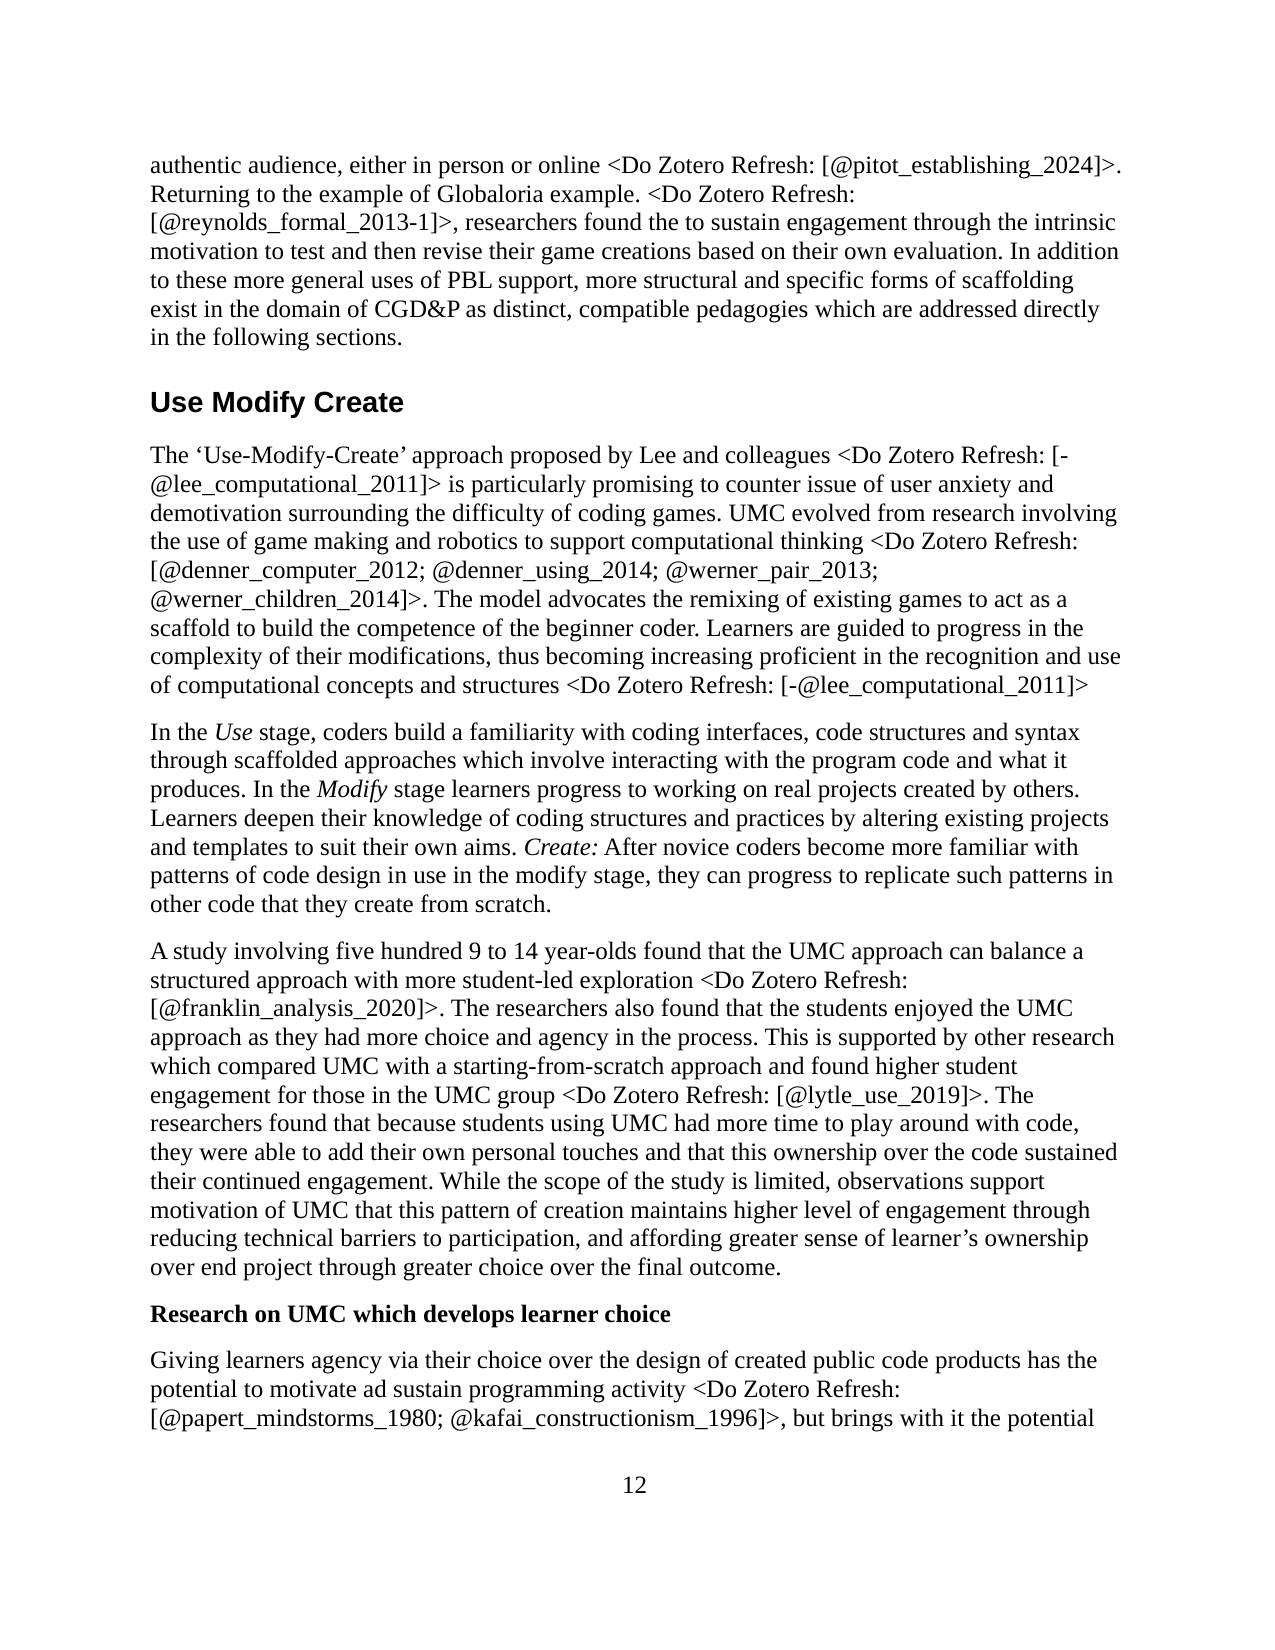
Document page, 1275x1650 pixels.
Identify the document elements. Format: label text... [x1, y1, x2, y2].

text The ‘Use-Modify-Create’ approach proposed by Lee and colleagues <Do Zotero Refresh: [-@lee_computational_2011]> is particularly promising to counter issue of user anxiety and demotivation surrounding the difficulty of coding games. UMC evolved from research involving the use of game making and robotics to support computational thinking <Do Zotero Refresh: [@denner_computer_2012; @denner_using_2014; @werner_pair_2013; @werner_children_2014]>. The model advocates the remixing of existing games to act as a scaffold to build the competence of the beginner coder. Learners are guided to progress in the complexity of their modifications, thus becoming increasing proficient in the recognition and use of computational concepts and structures <Do Zotero Refresh: [-@lee_computational_2011]> [150, 440, 1125, 699]
text In the Use stage, coders build a familiarity with coding interfaces, code structures and syntax through scaffolded approaches which involve interacting with the program code and what it produces. In the Modify stage learners progress to working on real projects created by others. Learners deepen their knowledge of coding structures and practices by altering existing projects and templates to suit their own aims. Create: After novice coders become more familiar with patterns of code design in use in the modify stage, they can progress to replicate such patterns in other code that they create from scratch. [150, 717, 1125, 918]
text A study involving five hundred 9 to 14 year-olds found that the UMC approach can balance a structured approach with more student-led exploration <Do Zotero Refresh: [@franklin_analysis_2020]>. The researchers also found that the students enjoyed the UMC approach as they had more choice and agency in the process. This is supported by other research which compared UMC with a starting-from-scratch approach and found higher student engagement for those in the UMC group <Do Zotero Refresh: [@lytle_use_2019]>. The researchers found that because students using UMC had more time to play around with code, they were able to add their own personal touches and that this ownership over the code sustained their continued engagement. While the scope of the study is limited, observations support motivation of UMC that this pattern of creation maintains higher level of engagement through reducing technical barriers to participation, and affording greater sense of learner’s ownership over end project through greater choice over the final outcome. [150, 936, 1125, 1281]
subtitle Use Modify Create [150, 385, 1125, 419]
text Giving learners agency via their choice over the design of created public code products has the potential to motivate ad sustain programming activity <Do Zotero Refresh: [@papert_mindstorms_1980; @kafai_constructionism_1996]>, but brings with it the potential [150, 1346, 1125, 1432]
text Research on UMC which develops learner choice [150, 1299, 1125, 1328]
text authentic audience, either in person or online <Do Zotero Refresh: [@pitot_establishing_2024]>. Returning to the example of Globaloria example. <Do Zotero Refresh: [@reynolds_formal_2013-1]>, researchers found the to sustain engagement through the intrinsic motivation to test and then revise their game creations based on their own evaluation. In addition to these more general uses of PBL support, more structural and specific forms of scaffolding exist in the domain of CGD&P as distinct, compatible pedagogies which are addressed directly in the following sections. [150, 150, 1125, 351]
